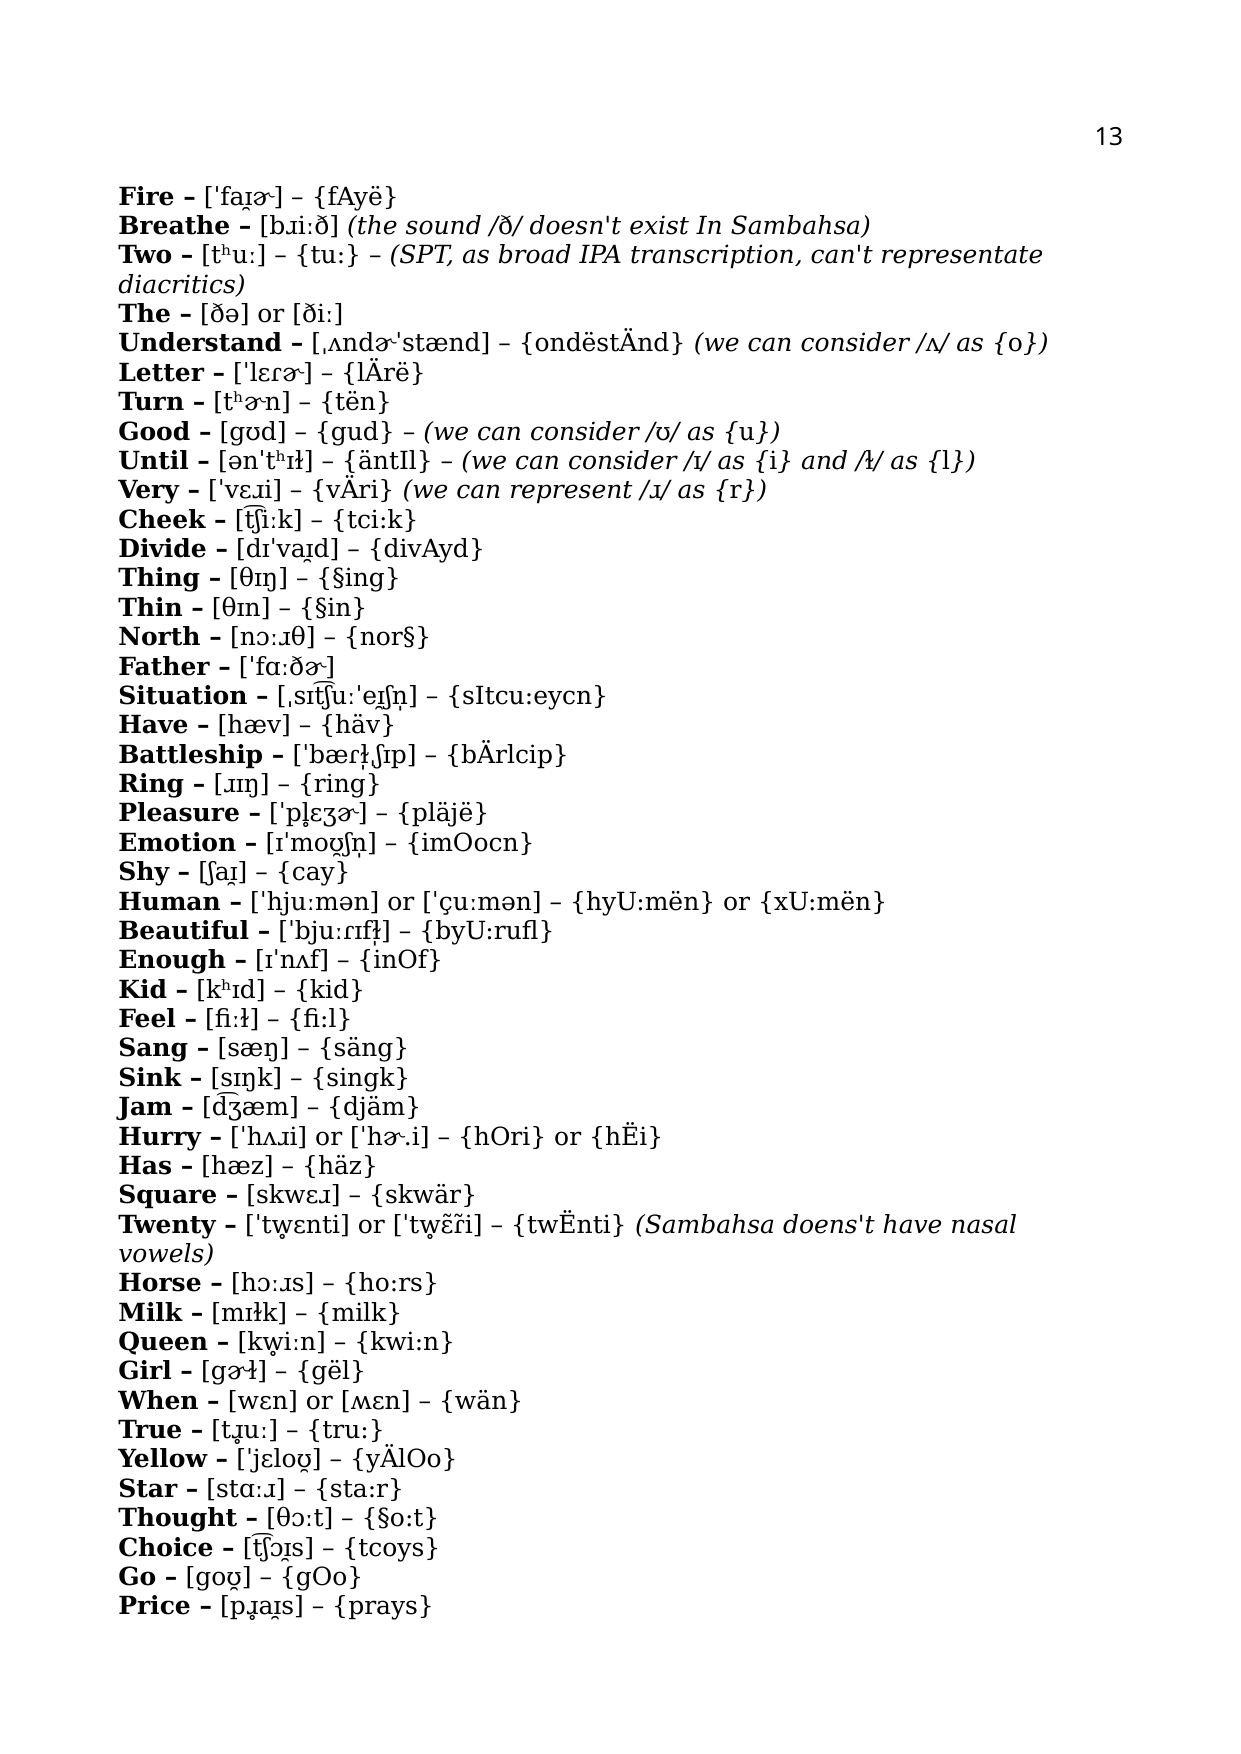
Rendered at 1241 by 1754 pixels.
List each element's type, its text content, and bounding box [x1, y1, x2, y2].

text North – [nɔːɹθ] – {nor§} [118, 622, 1123, 651]
text Father – [ˈfɑːðɚ] [118, 651, 1123, 681]
text Beautiful – [ˈbjuːɾɪfɫ̩] – {byU:rufl} [118, 916, 1123, 945]
text Thing – [θɪŋ] – {§ing} [118, 563, 1123, 593]
text Until – [ənˈtʰɪɫ] – {äntIl} – (we can consider /ɪ/ as {i} and /ɫ/ as {l}) [118, 446, 1123, 475]
text Very – [ˈvɛɹi] – {vÄri} (we can represent /ɹ/ as {r}) [118, 475, 1123, 504]
text Good – [gʊd] – {gud} – (we can consider /ʊ/ as {u}) [118, 416, 1123, 446]
text Yellow – [ˈjɛloʊ̯] – {yÄlOo} [118, 1444, 1123, 1474]
text Star – [stɑːɹ] – {sta:r} [118, 1474, 1123, 1503]
text Turn – [tʰɚn] – {tën} [118, 387, 1123, 416]
text Square – [skwɛɹ] – {skwär} [118, 1180, 1123, 1209]
text Go – [goʊ̯] – {gOo} [118, 1562, 1123, 1591]
text Two – [tʰuː] – {tu:} – (SPT, as broad IPA transcription, can't representate diacritics) [118, 240, 1123, 299]
text Sink – [sɪŋk] – {singk} [118, 1063, 1123, 1092]
text Shy – [ʃaɪ̯] – {cay} [118, 857, 1123, 886]
text Cheek – [t͡ʃiːk] – {tci:k} [118, 504, 1123, 534]
text True – [tɹ̥uː] – {tru:} [118, 1415, 1123, 1444]
text Twenty – [ˈtw̥ɛnti] or [ˈtw̥ɛ̃ɾ̃i] – {twËnti} (Sambahsa doens't have nasal vowels) [118, 1209, 1123, 1268]
text Battleship – [ˈbæɾɫ̩ˌʃɪp] – {bÄrlcip} [118, 739, 1123, 769]
text Understand – [ˌʌndɚˈstænd] – {ondëstÄnd} (we can consider /ʌ/ as {o}) [118, 328, 1123, 358]
text Jam – [d͡ʒæm] – {djäm} [118, 1092, 1123, 1121]
text Human – [ˈhjuːmən] or [ˈçuːmən] – {hyU:mën} or {xU:mën} [118, 886, 1123, 916]
text Fire – [ˈfaɪ̯ɚ] – {fAyë} [118, 182, 1123, 211]
text Hurry – [ˈhʌɹi] or [ˈhɚ.i] – {hOri} or {hËi} [118, 1121, 1123, 1151]
text Thought – [θɔːt] – {§o:t} [118, 1503, 1123, 1532]
text Milk – [mɪɫk] – {milk} [118, 1297, 1123, 1327]
text When – [wɛn] or [ʍɛn] – {wän} [118, 1386, 1123, 1415]
text Choice – [t͡ʃɔɪ̯s] – {tcoys} [118, 1532, 1123, 1562]
text Horse – [hɔːɹs] – {ho:rs} [118, 1268, 1123, 1297]
text Divide – [dɪˈvaɪ̯d] – {divAyd} [118, 534, 1123, 563]
text Queen – [kw̥iːn] – {kwi:n} [118, 1327, 1123, 1356]
text The – [ðə] or [ðiː] [118, 299, 1123, 328]
text Feel – [fiːɫ] – {fi:l} [118, 1004, 1123, 1033]
text Kid – [kʰɪd] – {kid} [118, 974, 1123, 1004]
text Situation – [ˌsɪt͡ʃuːˈeɪ̯ʃn̩] – {sItcu:eycn} [118, 681, 1123, 710]
text Emotion – [ɪˈmoʊ̯ʃn̩] – {imOocn} [118, 828, 1123, 857]
text Breathe – [bɹiːð] (the sound /ð/ doesn't exist In Sambahsa) [118, 211, 1123, 240]
text Price – [pɹ̥aɪ̯s] – {prays} [118, 1591, 1123, 1621]
text Ring – [ɹɪŋ] – {ring} [118, 769, 1123, 798]
text Girl – [gɚɫ] – {gël} [118, 1356, 1123, 1386]
text Sang – [sæŋ] – {säng} [118, 1033, 1123, 1063]
text Have – [hæv] – {häv} [118, 710, 1123, 739]
text Pleasure – [ˈpl̥ɛʒɚ] – {pläjë} [118, 798, 1123, 828]
text Letter – [ˈlɛɾɚ] – {lÄrë} [118, 358, 1123, 387]
text Thin – [θɪn] – {§in} [118, 593, 1123, 622]
text Has – [hæz] – {häz} [118, 1151, 1123, 1180]
text Enough – [ɪˈnʌf] – {inOf} [118, 945, 1123, 974]
